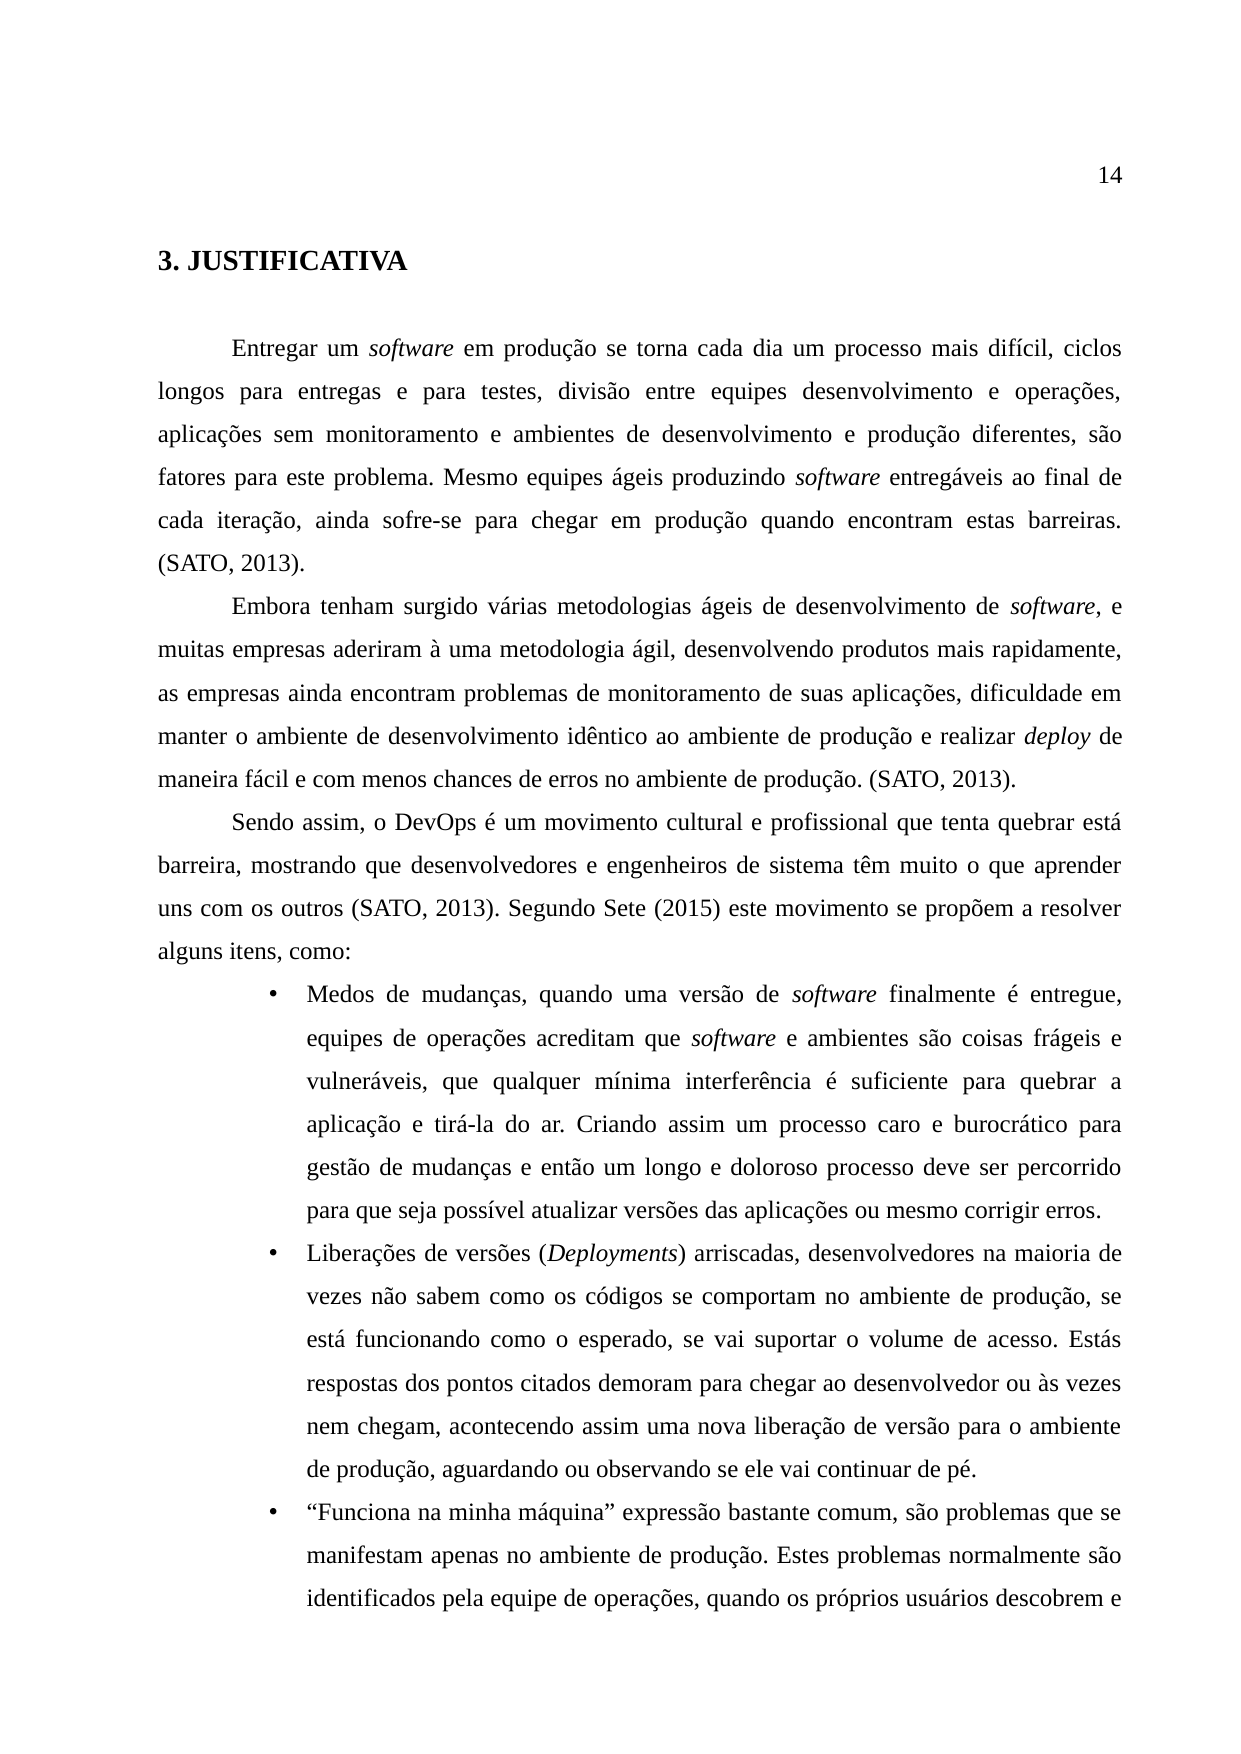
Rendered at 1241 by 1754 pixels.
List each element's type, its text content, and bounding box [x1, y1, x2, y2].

text Entregar um software em produção se torna cada dia um processo mais difícil, ciclos longos para entregas e para testes, divisão entre equipes desenvolvimento e operações, aplicações sem monitoramento e ambientes de desenvolvimento e produção diferentes, são fatores para este problema. Mesmo equipes ágeis produzindo software entregáveis ao final de cada iteração, ainda sofre-se para chegar em produção quando encontram estas barreiras. (SATO, 2013). [158, 333, 1122, 577]
list Liberações de versões (Deployments) arriscadas, desenvolvedores na maioria de vezes não sabem como os códigos se comportam no ambiente de produção, se está funcionando como o esperado, se vai suportar o volume de acesso. Estás respostas dos pontos citados demoram para chegar ao desenvolvedor ou às vezes nem chegam, acontecendo assim uma nova liberação de versão para o ambiente de produção, aguardando ou observando se ele vai continuar de pé. [269, 1238, 1122, 1483]
subtitle 3. JUSTIFICATIVA [158, 243, 1122, 277]
list Medos de mudanças, quando uma versão de software finalmente é entregue, equipes de operações acreditam que software e ambientes são coisas frágeis e vulneráveis, que qualquer mínima interferência é suficiente para quebrar a aplicação e tirá-la do ar. Criando assim um processo caro e burocrático para gestão de mudanças e então um longo e doloroso processo deve ser percorrido para que seja possível atualizar versões das aplicações ou mesmo corrigir erros. [269, 979, 1122, 1224]
text Embora tenham surgido várias metodologias ágeis de desenvolvimento de software, e muitas empresas aderiram à uma metodologia ágil, desenvolvendo produtos mais rapidamente, as empresas ainda encontram problemas de monitoramento de suas aplicações, dificuldade em manter o ambiente de desenvolvimento idêntico ao ambiente de produção e realizar deploy de maneira fácil e com menos chances de erros no ambiente de produção. (SATO, 2013). [158, 591, 1122, 793]
list “Funciona na minha máquina” expressão bastante comum, são problemas que se manifestam apenas no ambiente de produção. Estes problemas normalmente são identificados pela equipe de operações, quando os próprios usuários descobrem e [269, 1497, 1122, 1612]
text Sendo assim, o DevOps é um movimento cultural e profissional que tenta quebrar está barreira, mostrando que desenvolvedores e engenheiros de sistema têm muito o que aprender uns com os outros (SATO, 2013). Segundo Sete (2015) este movimento se propõem a resolver alguns itens, como: [158, 807, 1122, 965]
